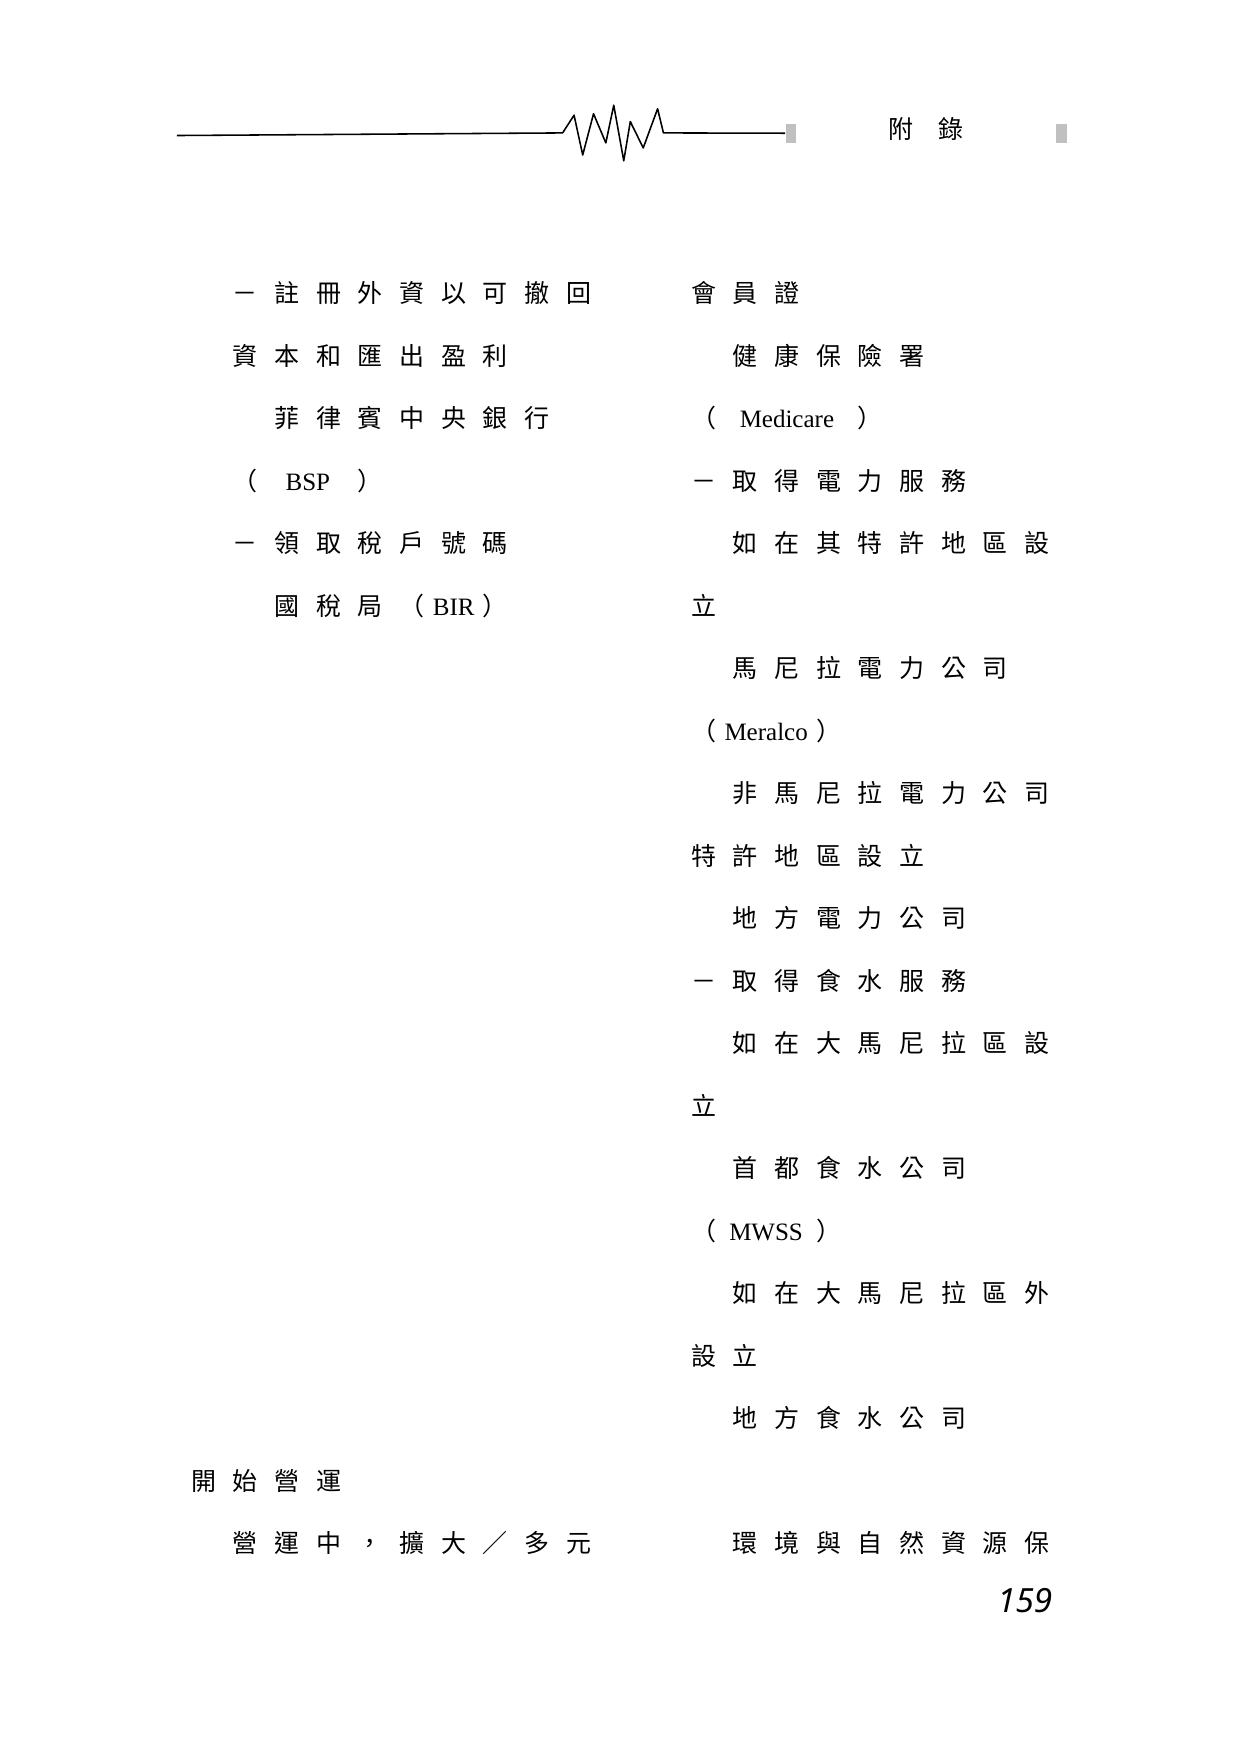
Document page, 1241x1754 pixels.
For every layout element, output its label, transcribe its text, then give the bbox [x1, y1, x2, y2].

table_header 營運中，擴大／多元 [183, 1500, 621, 1563]
text 開始營運 [183, 1438, 1058, 1500]
table_header 會員證 健康保險署（Medicare） －取得電力服務 如在其特許地區設立 馬尼拉電力公司（Meralco） 非馬尼拉電力公司特許地區設立 地方電力公司 －取得食水服務 如在大馬尼拉區設立 首都食水公司（MWSS） 如在大馬尼拉區外設立 地方食水公司 [625, 250, 1068, 1438]
table_header －註冊外資以可撤回資本和匯出盈利 菲律賓中央銀行（BSP） －領取稅戶號碼 國稅局（BIR） [183, 250, 625, 1438]
table_header 環境與自然資源保 [621, 1500, 1068, 1563]
